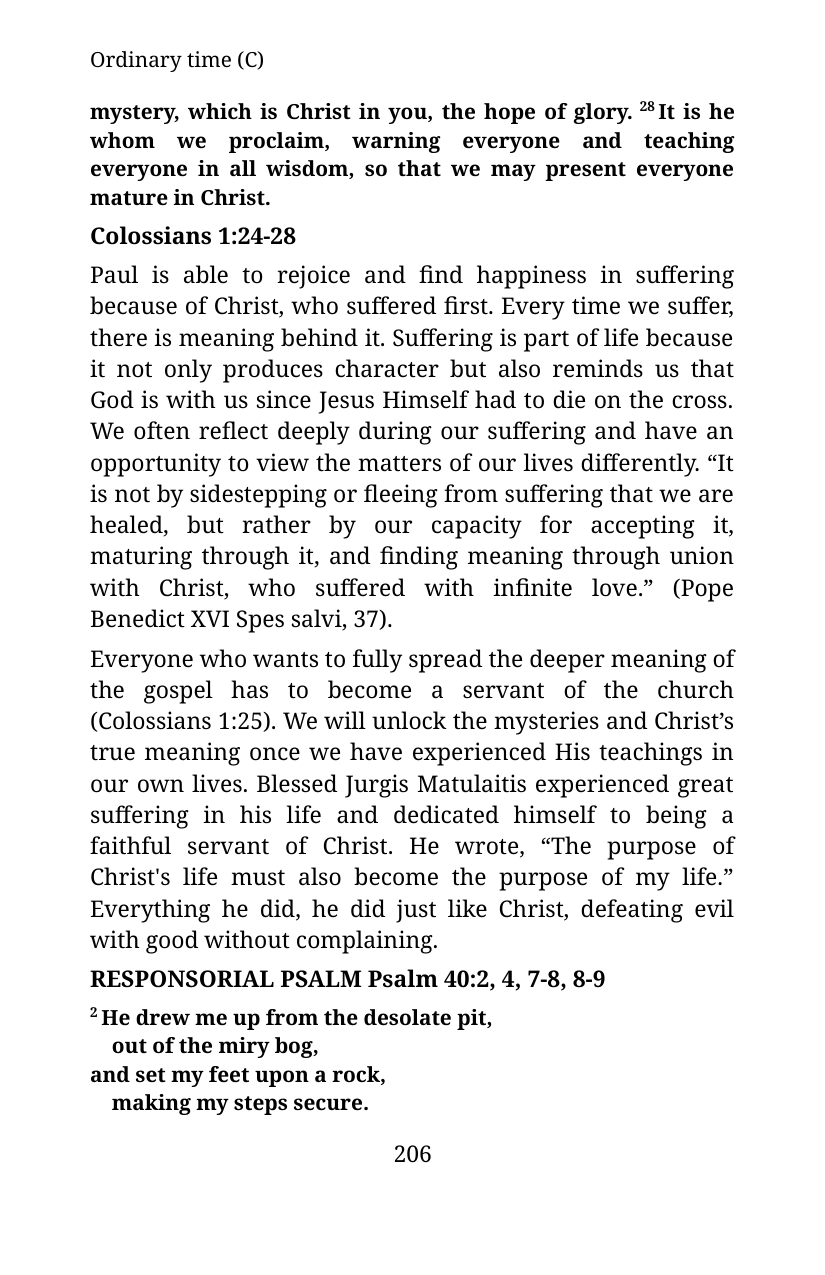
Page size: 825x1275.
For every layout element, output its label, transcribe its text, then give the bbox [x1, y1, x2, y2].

text RESPONSORIAL PSALM Psalm 40:2, 4, 7-8, 8-9 [90, 963, 735, 994]
text Colossians 1:24-28 [90, 219, 735, 251]
text Paul is able to rejoice and find happiness in suffering because of Christ, who suffered first. Every time we suffer, there is meaning behind it. Suffering is part of life because it not only produces character but also reminds us that God is with us since Jesus Himself had to die on the cross. We often reflect deeply during our suffering and have an opportunity to view the matters of our lives differently. “It is not by sidestepping or fleeing from suffering that we are healed, but rather by our capacity for accepting it, maturing through it, and finding meaning through union with Christ, who suffered with infinite love.” (Pope Benedict XVI Spes salvi, 37). [90, 259, 735, 634]
text Everyone who wants to fully spread the deeper meaning of the gospel has to become a servant of the church (Colossians 1:25). We will unlock the mysteries and Christ’s true meaning once we have experienced His teachings in our own lives. Blessed Jurgis Matulaitis experienced great suffering in his life and dedicated himself to being a faithful servant of Christ. He wrote, “The purpose of Christ's life must also become the purpose of my life.” Everything he did, he did just like Christ, defeating evil with good without complaining. [90, 642, 735, 955]
text 2 He drew me up from the desolate pit, out of the miry bog, and set my feet upon a rock, making my steps secure. [90, 1003, 735, 1117]
text mystery, which is Christ in you, the hope of glory. 28 It is he whom we proclaim, warning everyone and teaching everyone in all wisdom, so that we may present everyone mature in Christ. [90, 97, 735, 211]
